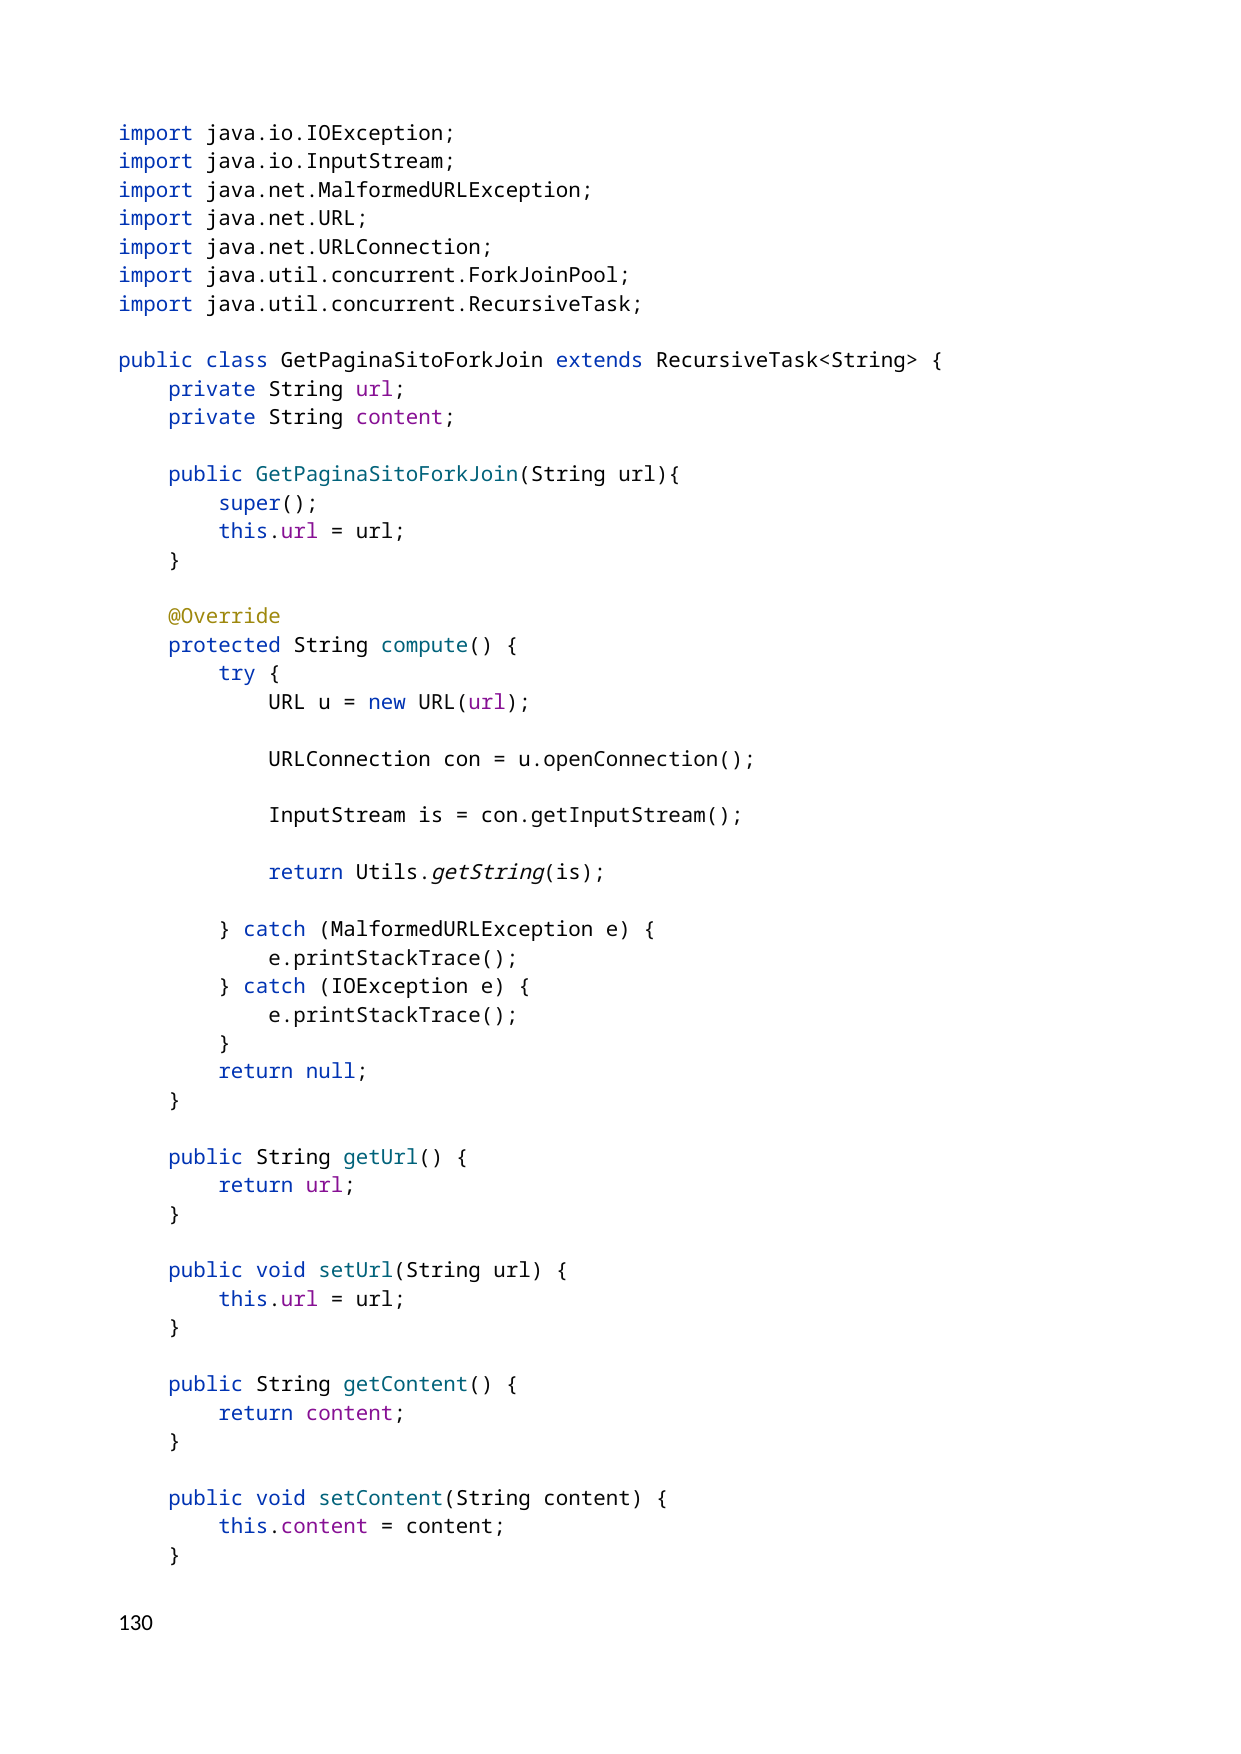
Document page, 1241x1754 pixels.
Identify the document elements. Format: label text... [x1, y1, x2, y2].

text import java.io.IOException; import java.io.InputStream; import java.net.MalformedURLException; import java.net.URL; import java.net.URLConnection; import java.util.concurrent.ForkJoinPool; import java.util.concurrent.RecursiveTask; public class GetPaginaSitoForkJoin extends RecursiveTask<String> { private String url; private String content; public GetPaginaSitoForkJoin(String url){ super(); this.url = url; } @Override protected String compute() { try { URL u = new URL(url); URLConnection con = u.openConnection(); InputStream is = con.getInputStream(); return Utils.getString(is); } catch (MalformedURLException e) { e.printStackTrace(); } catch (IOException e) { e.printStackTrace(); } return null; } public String getUrl() { return url; } public void setUrl(String url) { this.url = url; } public String getContent() { return content; } public void setContent(String content) { this.content = content; } [118, 118, 1122, 1568]
